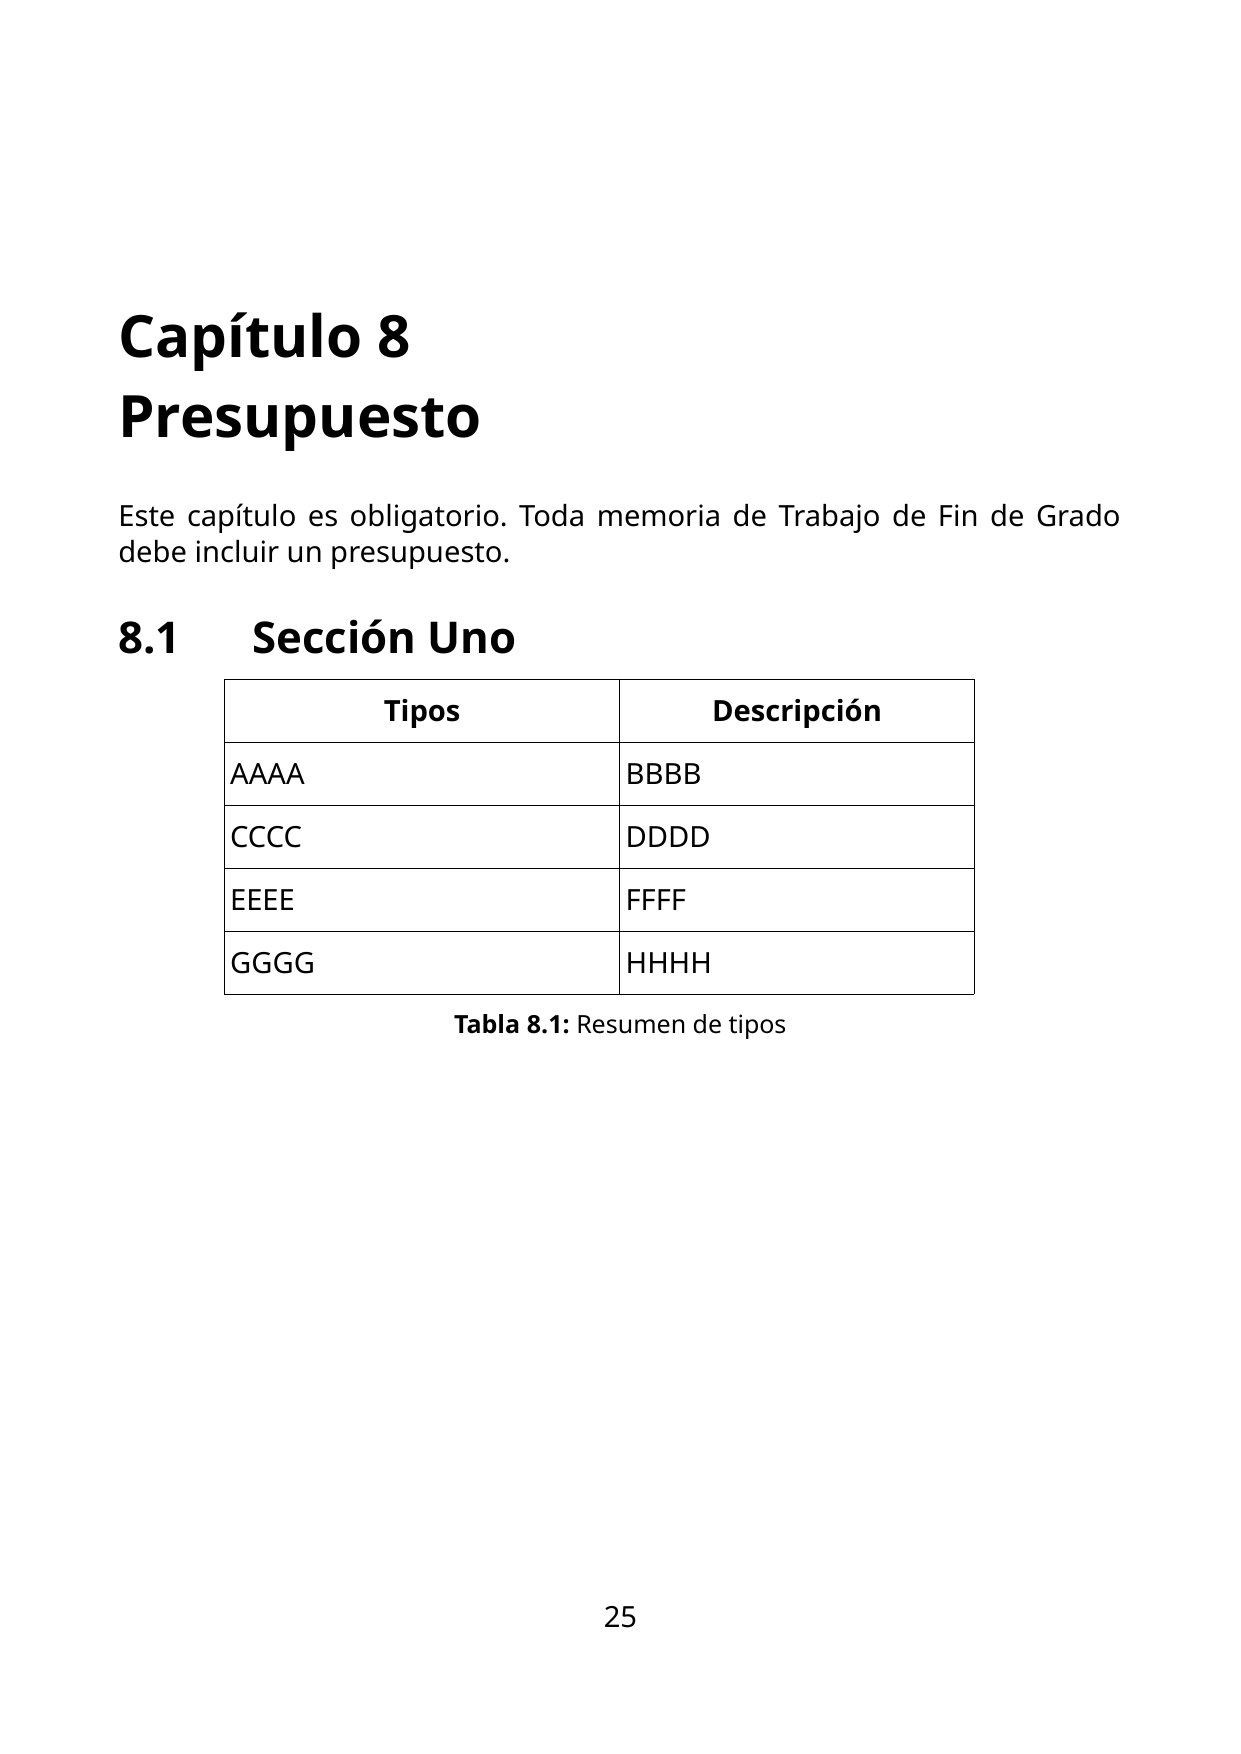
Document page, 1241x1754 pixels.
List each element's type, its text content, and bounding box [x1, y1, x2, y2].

table_cell AAAA [225, 743, 619, 805]
table_cell HHHH [620, 932, 974, 994]
subtitle Presupuesto [118, 295, 1122, 454]
table_cell EEEE [225, 869, 619, 931]
table_cell BBBB [620, 743, 974, 805]
table_cell CCCC [225, 806, 619, 868]
table_header Tipos [225, 680, 619, 742]
text Este capítulo es obligatorio. Toda memoria de Trabajo de Fin de Grado debe incluir un presupuesto. [118, 496, 1122, 571]
subtitle Sección Uno [118, 606, 1122, 666]
table_cell GGGG [225, 932, 619, 994]
text Tabla 8.1: Resumen de tipos [118, 1007, 1122, 1041]
table_header Descripción [620, 680, 974, 742]
table_cell DDDD [620, 806, 974, 868]
table_cell FFFF [620, 869, 974, 931]
